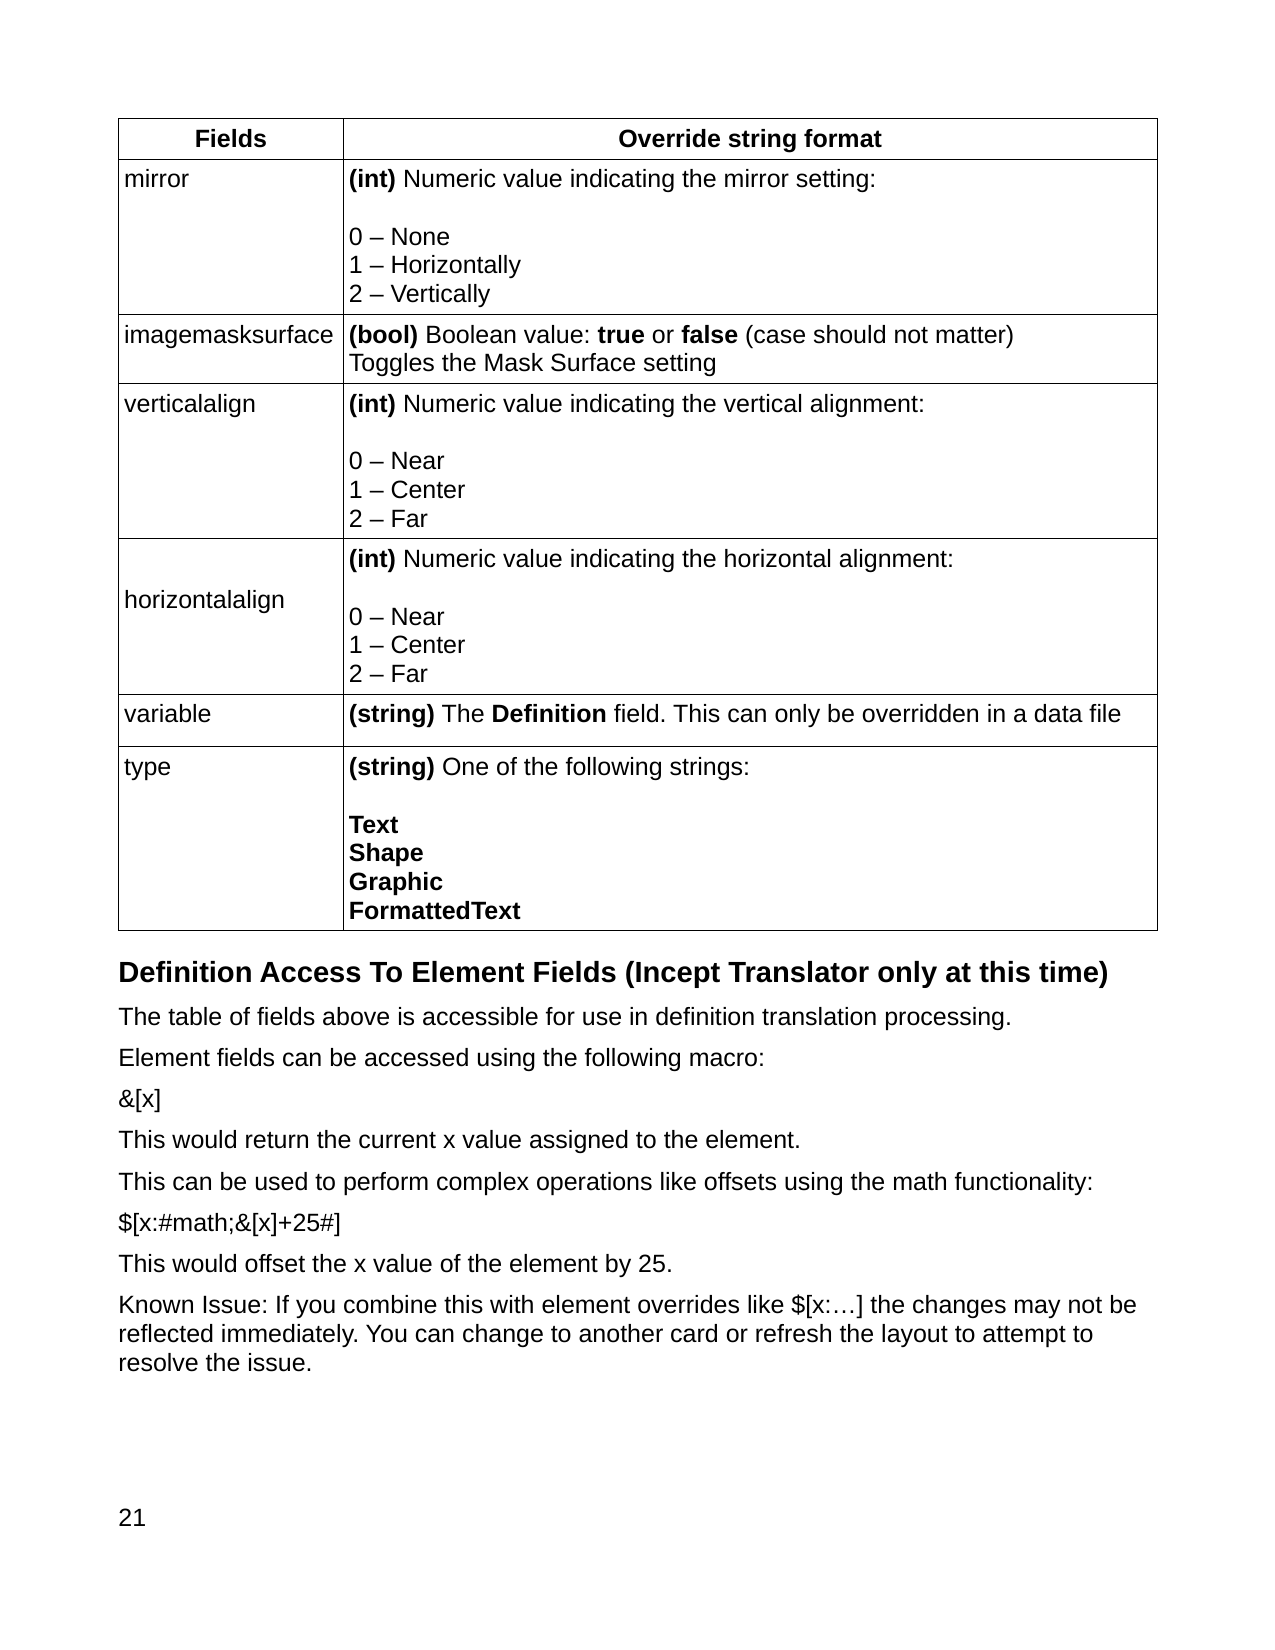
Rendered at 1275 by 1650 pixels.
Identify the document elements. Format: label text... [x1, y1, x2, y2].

table_cell (string) The Definition field. This can only be overridden in a data file [344, 695, 1157, 746]
subtitle Definition Access To Element Fields (Incept Translator only at this time) [118, 955, 1157, 989]
text This can be used to perform complex operations like offsets using the math functionality: [118, 1166, 1157, 1195]
text This would offset the x value of the element by 25. [118, 1249, 1157, 1278]
table_header Override string format [344, 119, 1157, 158]
text Element fields can be accessed using the following macro: [118, 1043, 1157, 1071]
text Known Issue: If you combine this with element overrides like $[x:…] the changes may not be reflected immediately. You can change to another card or refresh the layout to attempt to resolve the issue. [118, 1290, 1157, 1376]
table_cell mirror [119, 160, 343, 314]
table_cell (bool) Boolean value: true or false (case should not matter) Toggles the Mask Surface setting [344, 315, 1157, 383]
table_cell horizontalalign [119, 539, 343, 693]
text This would return the current x value assigned to the element. [118, 1125, 1157, 1154]
table_cell (int) Numeric value indicating the vertical alignment: 0 – Near 1 – Center 2 – Far [344, 384, 1157, 538]
table_cell (string) One of the following strings: Text Shape Graphic FormattedText [344, 747, 1157, 930]
text $[x:#math;&[x]+25#] [118, 1208, 1157, 1236]
text The table of fields above is accessible for use in definition translation processing. [118, 1001, 1157, 1030]
table_cell type [119, 747, 343, 930]
table_cell variable [119, 695, 343, 746]
table_header Fields [119, 119, 343, 158]
table_cell (int) Numeric value indicating the mirror setting: 0 – None 1 – Horizontally 2 – Vertically [344, 160, 1157, 314]
text &[x] [118, 1084, 1157, 1113]
table_cell verticalalign [119, 384, 343, 538]
table_cell (int) Numeric value indicating the horizontal alignment: 0 – Near 1 – Center 2 – Far [344, 539, 1157, 693]
table_cell imagemasksurface [119, 315, 343, 383]
